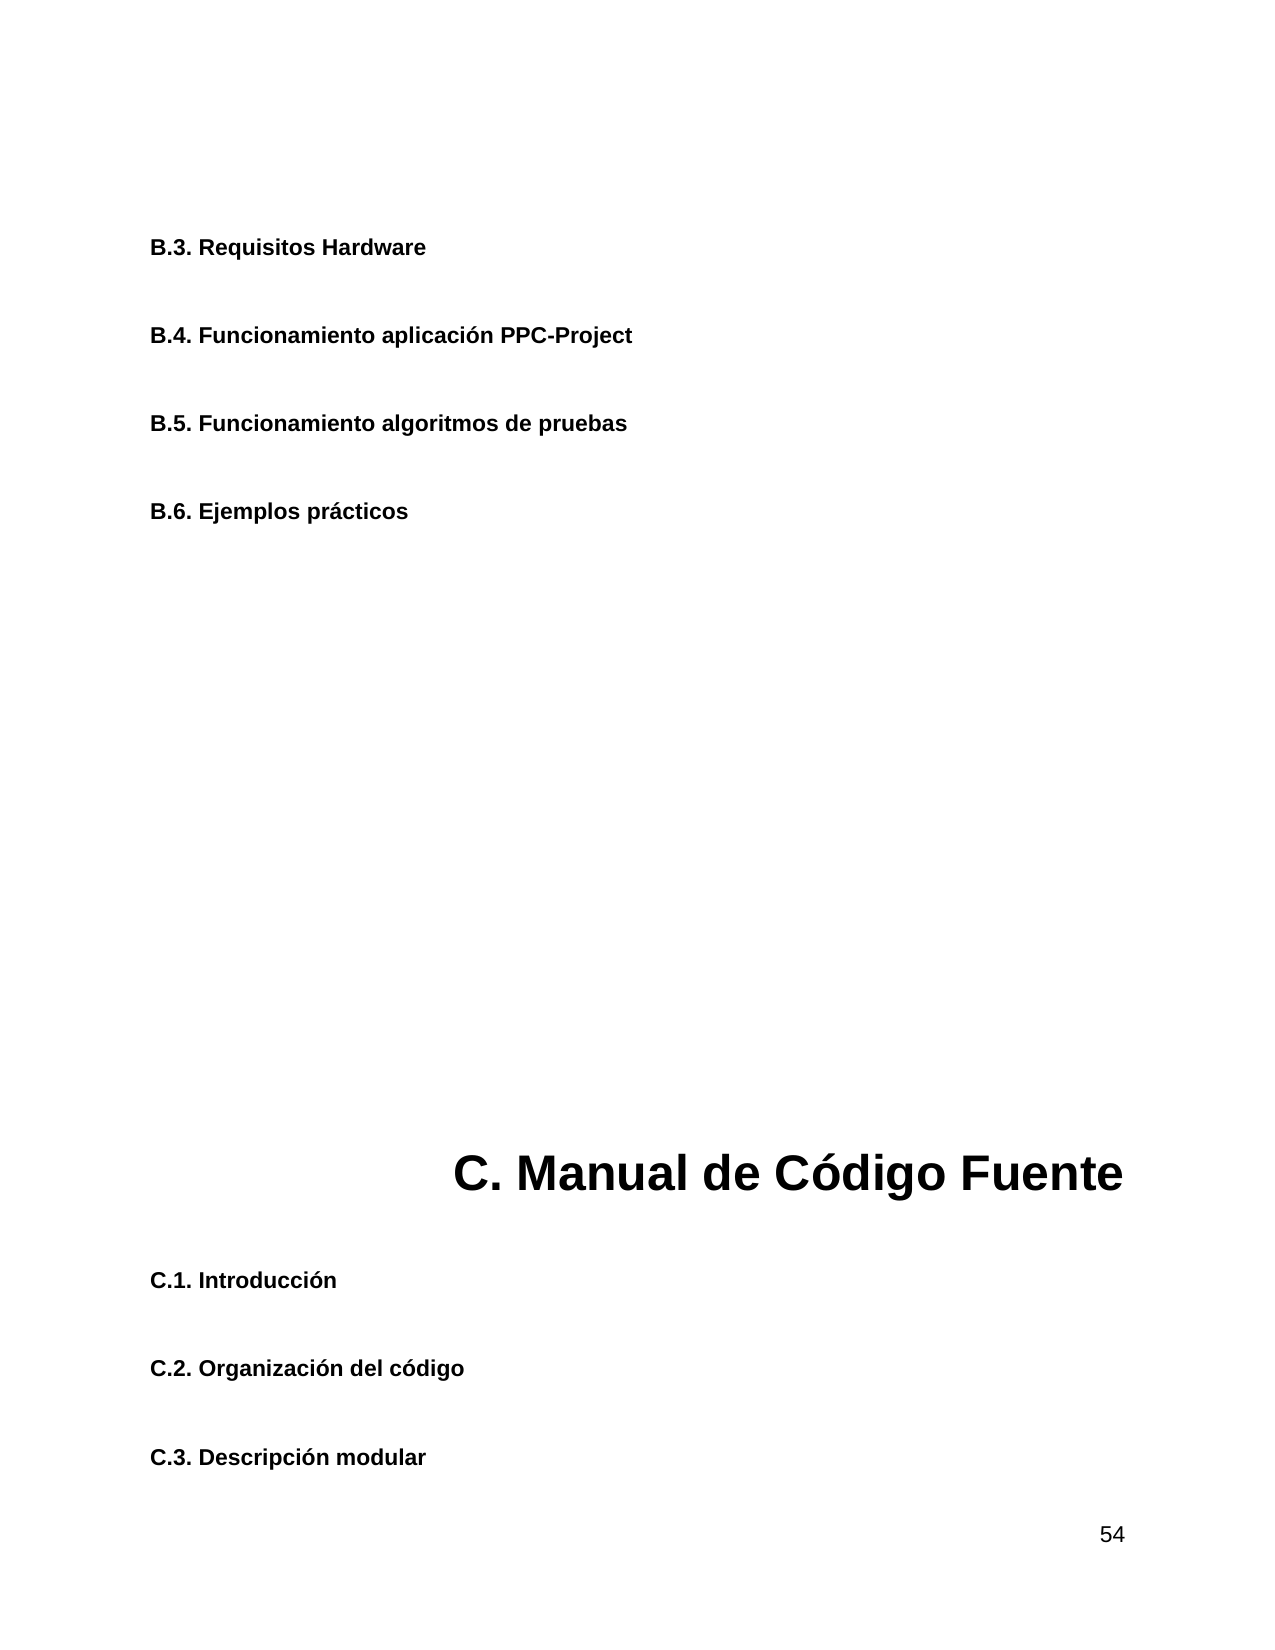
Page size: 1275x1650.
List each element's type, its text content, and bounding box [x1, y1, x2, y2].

text B.6. Ejemplos prácticos [150, 499, 1125, 524]
text C.1. Introducción [150, 1268, 1125, 1294]
text B.4. Funcionamiento aplicación PPC-Project [150, 323, 1125, 348]
text C.2. Organización del código [150, 1356, 1125, 1382]
text B.3. Requisitos Hardware [150, 234, 1125, 260]
text C.3. Descripción modular [150, 1444, 1125, 1470]
text C. Manual de Código Fuente [150, 1145, 1125, 1201]
text B.5. Funcionamiento algoritmos de pruebas [150, 411, 1125, 436]
